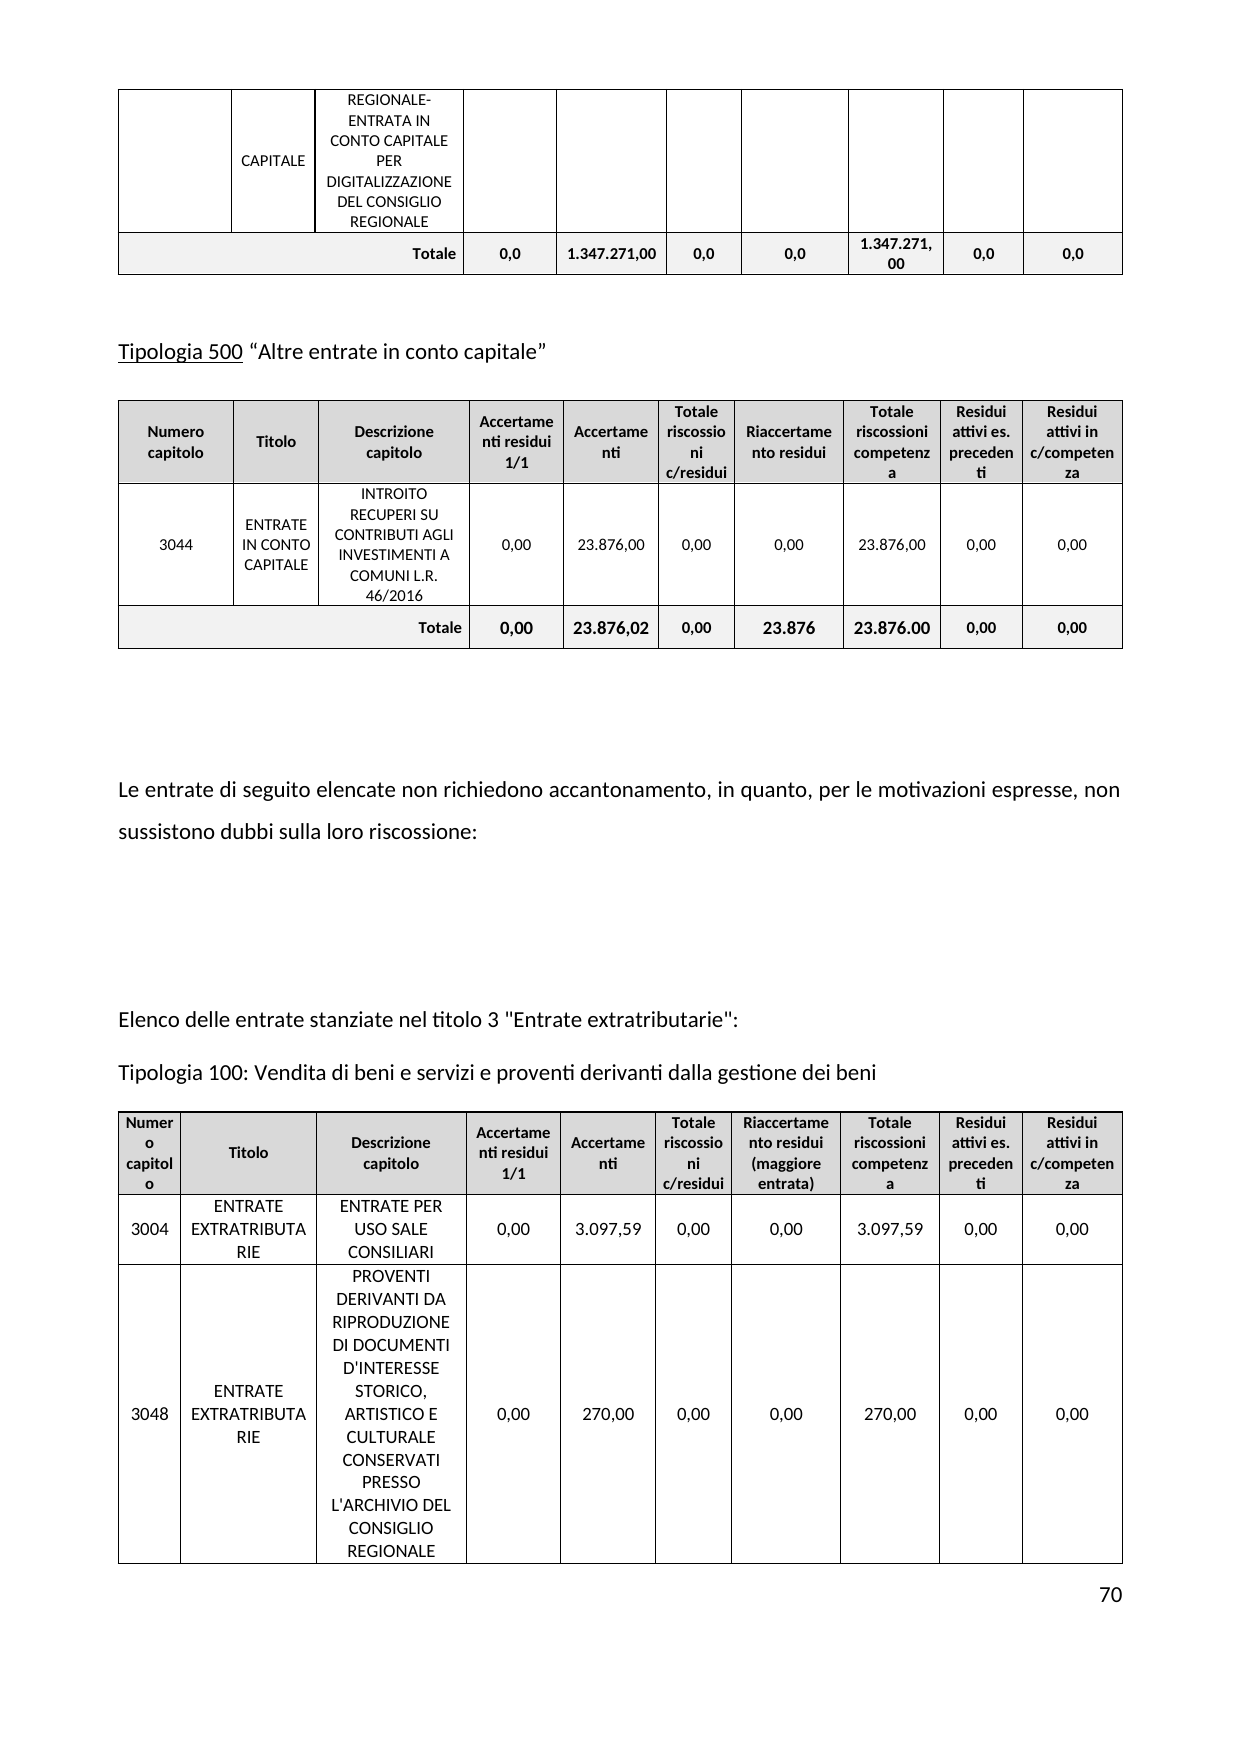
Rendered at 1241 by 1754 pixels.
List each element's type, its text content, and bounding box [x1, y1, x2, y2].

table_header Numero capitolo [119, 401, 233, 482]
table_cell [742, 90, 848, 232]
table_header Numero capitolo [119, 1113, 180, 1194]
table_cell Totale [119, 233, 463, 273]
table_header Titolo [234, 401, 318, 482]
table_cell [464, 90, 556, 232]
table_cell ENTRATE EXTRATRIBUTARIE [181, 1195, 316, 1263]
text Tipologia 500 “Altre entrate in conto capitale” [118, 337, 1122, 365]
table_cell 0,00 [940, 1195, 1022, 1263]
table_cell 3044 [119, 484, 233, 605]
table_cell 0,00 [940, 1265, 1022, 1562]
table_cell 3004 [119, 1195, 180, 1263]
table_cell 0,0 [944, 233, 1023, 273]
text Le entrate di seguito elencate non richiedono accantonamento, in quanto, per le motivazioni espresse, non sussistono dubbi sulla loro riscossione: [118, 775, 1122, 845]
table_cell ENTRATE EXTRATRIBUTARIE [181, 1265, 316, 1562]
table_cell 1.347.271,00 [557, 233, 666, 273]
text Elenco delle entrate stanziate nel titolo 3 "Entrate extratributarie": [118, 1005, 1122, 1033]
table_header Accertamenti [564, 401, 658, 482]
table_header Descrizione capitolo [319, 401, 469, 482]
table_header Totale riscossioni competenza [841, 1113, 939, 1194]
table_header Residui attivi in c/competenza [1023, 401, 1122, 482]
table_cell ENTRATE IN CONTO CAPITALE [234, 484, 318, 605]
table_cell 23.876.00 [844, 606, 940, 648]
table_cell 0,00 [470, 484, 563, 605]
table_cell 0,0 [667, 233, 741, 273]
table_cell [119, 90, 231, 232]
table_cell 1.347.271,00 [849, 233, 943, 273]
table_header Riaccertamento residui (maggiore entrata) [732, 1113, 840, 1194]
table_cell 3048 [119, 1265, 180, 1562]
table_cell 0,00 [732, 1265, 840, 1562]
text Tipologia 100: Vendita di beni e servizi e proventi derivanti dalla gestione dei beni [118, 1058, 1122, 1086]
table_cell 0,00 [656, 1195, 731, 1263]
table_cell [944, 90, 1023, 232]
table_cell 3.097,59 [841, 1195, 939, 1263]
table_cell [667, 90, 741, 232]
table_cell 0,00 [732, 1195, 840, 1263]
table_header Accertamenti residui 1/1 [467, 1113, 560, 1194]
table_cell 0,0 [1024, 233, 1122, 273]
table_header Totale riscossioni competenza [844, 401, 940, 482]
table_cell [557, 90, 666, 232]
table_cell 0,0 [464, 233, 556, 273]
table_cell [849, 90, 943, 232]
table_cell 0,00 [1023, 484, 1122, 605]
table_cell 0,00 [1023, 1265, 1122, 1562]
table_cell 0,00 [659, 484, 734, 605]
table_cell 0,00 [1023, 1195, 1122, 1263]
table_cell 23.876 [735, 606, 843, 648]
table_cell 270,00 [841, 1265, 939, 1562]
table_header Titolo [181, 1113, 316, 1194]
table_cell 0,0 [742, 233, 848, 273]
table_cell 270,00 [561, 1265, 655, 1562]
table_cell 0,00 [656, 1265, 731, 1562]
table_cell 0,00 [467, 1195, 560, 1263]
table_cell ENTRATE PER USO SALE CONSILIARI [317, 1195, 466, 1263]
table_header Riaccertamento residui [735, 401, 843, 482]
table_header Accertamenti [561, 1113, 655, 1194]
table_cell 23.876,02 [564, 606, 658, 648]
table_cell 3.097,59 [561, 1195, 655, 1263]
table_cell CAPITALE [232, 90, 314, 232]
table_cell 23.876,00 [844, 484, 940, 605]
table_header Residui attivi es. precedenti [941, 401, 1022, 482]
table_cell PROVENTI DERIVANTI DA RIPRODUZIONE DI DOCUMENTI D'INTERESSE STORICO, ARTISTICO E CULTURALE CONSERVATI PRESSO L'ARCHIVIO DEL CONSIGLIO REGIONALE [317, 1265, 466, 1562]
table_cell INTROITO RECUPERI SU CONTRIBUTI AGLI INVESTIMENTI A COMUNI L.R. 46/2016 [319, 484, 469, 605]
table_cell 0,00 [1023, 606, 1122, 648]
table_header Residui attivi es. precedenti [940, 1113, 1022, 1194]
table_header Residui attivi in c/competenza [1023, 1113, 1122, 1194]
table_cell [1024, 90, 1122, 232]
table_cell 0,00 [470, 606, 563, 648]
table_cell REGIONALE- ENTRATA IN CONTO CAPITALE PER DIGITALIZZAZIONE DEL CONSIGLIO REGIONALE [316, 90, 463, 232]
table_cell Totale [119, 606, 469, 648]
table_header Totale riscossioni c/residui [656, 1113, 731, 1194]
table_header Descrizione capitolo [317, 1113, 466, 1194]
table_cell 0,00 [467, 1265, 560, 1562]
table_header Accertamenti residui 1/1 [470, 401, 563, 482]
table_cell 0,00 [941, 484, 1022, 605]
table_cell 0,00 [941, 606, 1022, 648]
table_cell 0,00 [659, 606, 734, 648]
table_cell 23.876,00 [564, 484, 658, 605]
table_header Totale riscossioni c/residui [659, 401, 734, 482]
table_cell 0,00 [735, 484, 843, 605]
